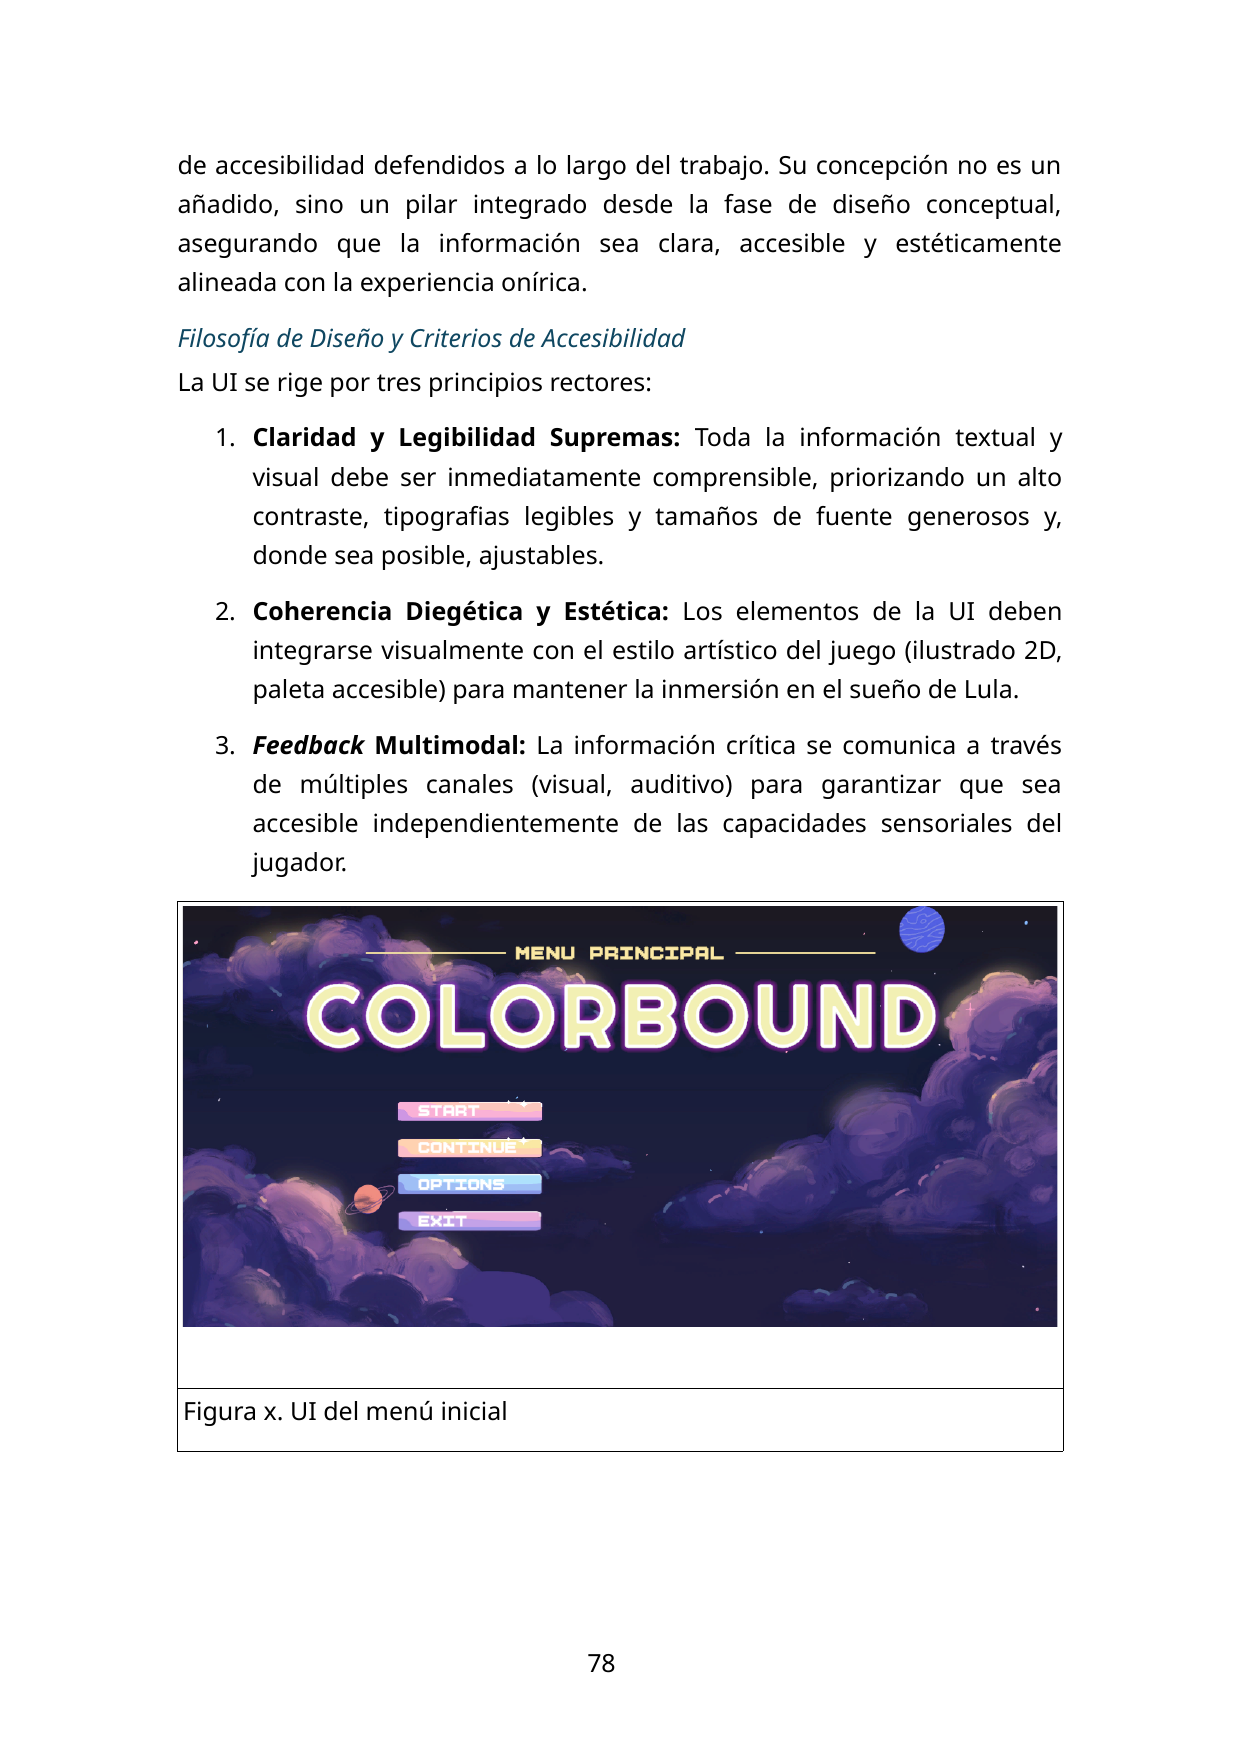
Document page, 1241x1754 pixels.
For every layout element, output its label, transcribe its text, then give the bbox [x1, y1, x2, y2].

list Claridad y Legibilidad Supremas: Toda la información textual y visual debe ser inmediatamente comprensible, priorizando un alto contraste, tipografias legibles y tamaños de fuente generosos y, donde sea posible, ajustables. [215, 420, 1063, 572]
subtitle Filosofía de Diseño y Criterios de Accesibilidad [177, 321, 1063, 355]
list Feedback Multimodal: La información crítica se comunica a través de múltiples canales (visual, auditivo) para garantizar que sea accesible independientemente de las capacidades sensoriales del jugador. [215, 728, 1063, 879]
list Coherencia Diegética y Estética: Los elementos de la UI deben integrarse visualmente con el estilo artístico del juego (ilustrado 2D, paleta accesible) para mantener la inmersión en el sueño de Lula. [215, 593, 1063, 706]
text de accesibilidad defendidos a lo largo del trabajo. Su concepción no es un añadido, sino un pilar integrado desde la fase de diseño conceptual, asegurando que la información sea clara, accesible y estéticamente alineada con la experiencia onírica. [177, 148, 1063, 299]
table_header [178, 902, 1063, 1388]
table_cell Figura x. UI del menú inicial [178, 1389, 1063, 1451]
picture [182, 906, 1058, 1327]
text La UI se rige por tres principios rectores: [177, 364, 1063, 398]
